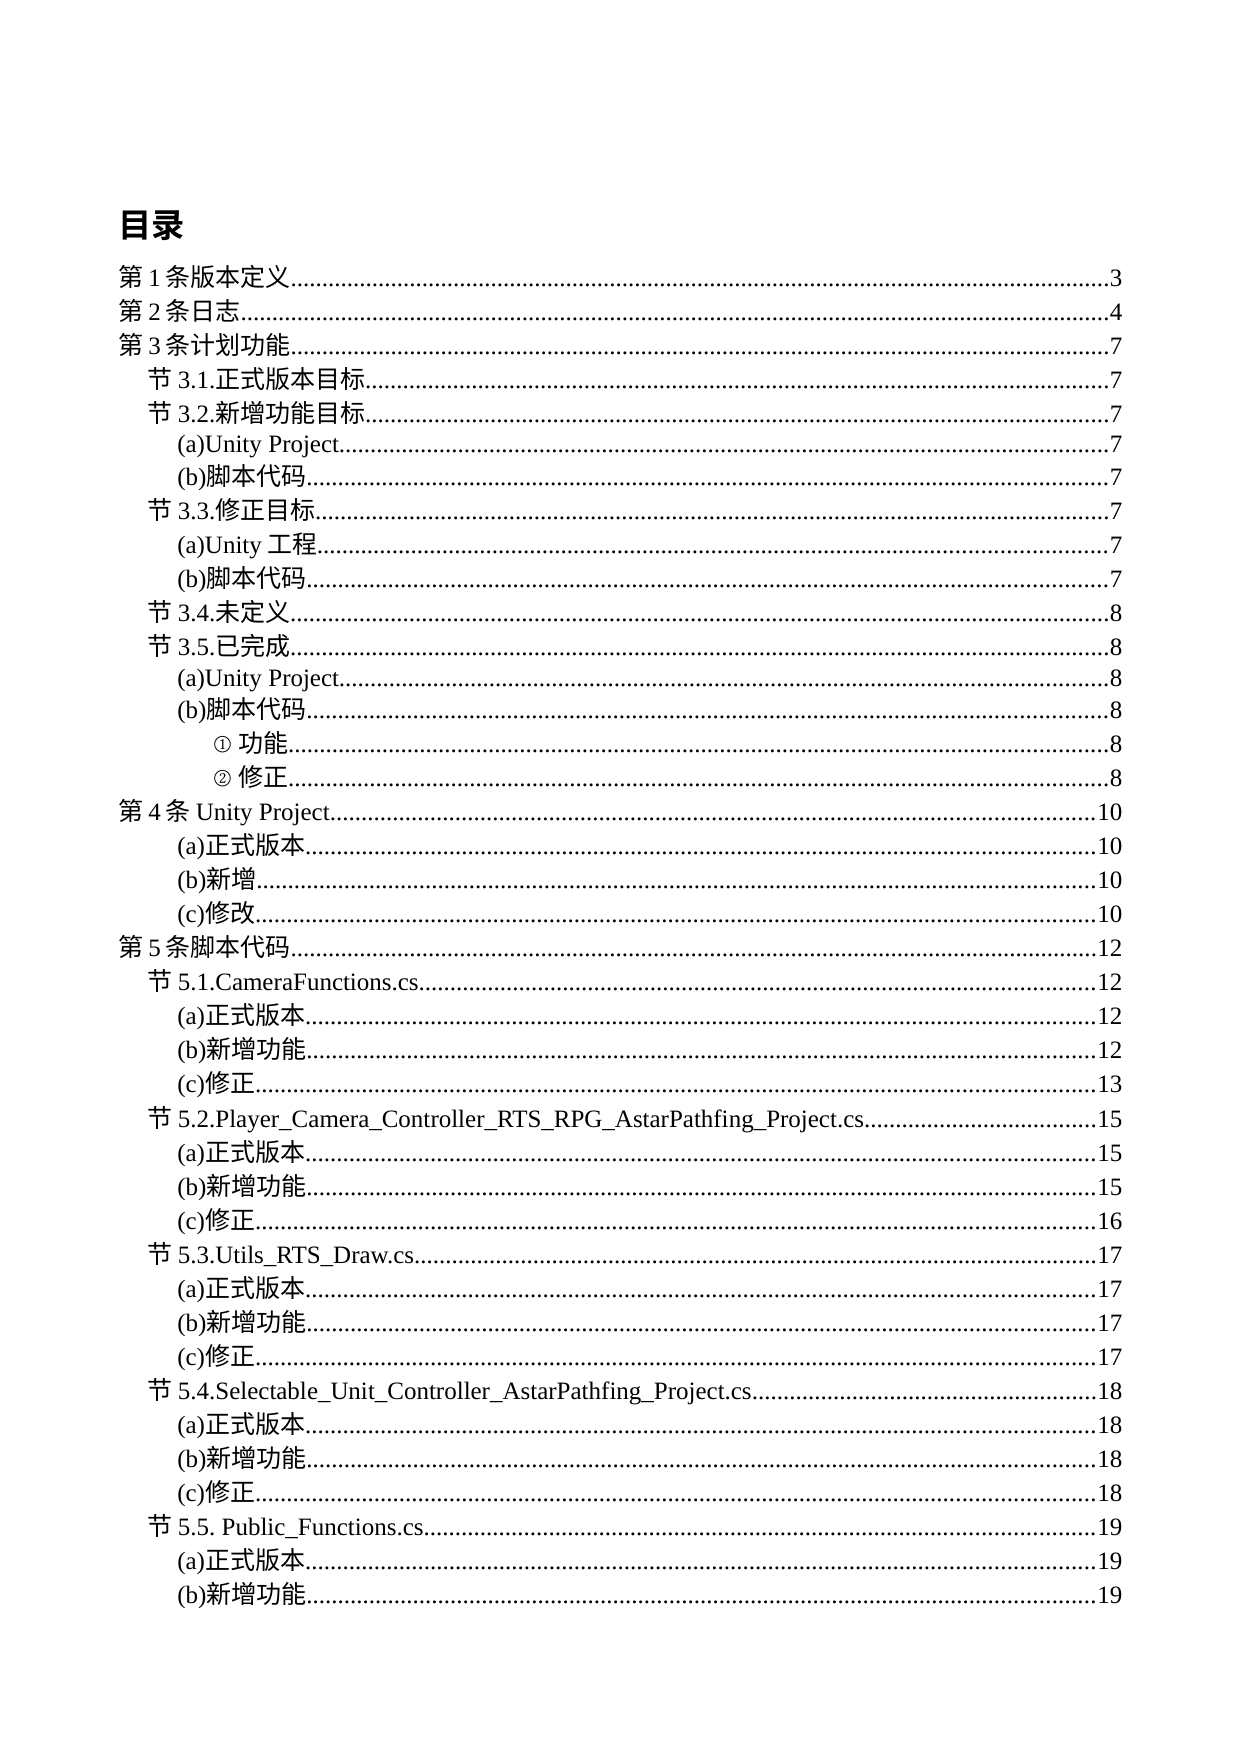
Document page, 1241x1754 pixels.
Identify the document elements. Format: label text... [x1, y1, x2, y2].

text 节3.1.正式版本目标 7 [148, 361, 1122, 396]
text (a)正式版本 18 [177, 1407, 1122, 1441]
text (b)脚本代码 7 [177, 458, 1122, 492]
text (c)修正 16 [177, 1202, 1122, 1236]
text (a)正式版本 15 [177, 1134, 1122, 1168]
text 第1条版本定义 3 [118, 259, 1122, 293]
text 第2条日志 4 [118, 293, 1122, 327]
text 第4条Unity Project 10 [118, 794, 1122, 828]
text (a)正式版本 17 [177, 1271, 1122, 1304]
subtitle 目录 [118, 201, 1122, 247]
text (a)正式版本 10 [177, 828, 1122, 862]
text (a)正式版本 19 [177, 1543, 1122, 1577]
text 节5.1.CameraFunctions.cs 12 [148, 964, 1122, 998]
text 节3.5.已完成 8 [148, 629, 1122, 663]
text (a)正式版本 12 [177, 998, 1122, 1032]
text 节5.3.Utils_RTS_Draw.cs 17 [148, 1236, 1122, 1271]
text (c)修正 18 [177, 1475, 1122, 1509]
text (c)修改 10 [177, 896, 1122, 930]
text (b)新增功能 19 [177, 1577, 1122, 1611]
text (b)脚本代码 8 [177, 691, 1122, 726]
text (a)Unity Project 7 [177, 429, 1122, 458]
text (c)修正 13 [177, 1066, 1122, 1100]
text 节5.5. Public_Functions.cs 19 [148, 1509, 1122, 1543]
text (b)新增功能 17 [177, 1304, 1122, 1339]
text 节3.3.修正目标 7 [148, 492, 1122, 526]
text (c)修正 17 [177, 1339, 1122, 1373]
text (b)脚本代码 7 [177, 561, 1122, 594]
text 第3条计划功能 7 [118, 327, 1122, 361]
text (a)Unity Project 8 [177, 663, 1122, 691]
text (b)新增功能 18 [177, 1441, 1122, 1475]
text (b)新增功能 15 [177, 1168, 1122, 1202]
text (b)新增功能 12 [177, 1032, 1122, 1066]
text (b)新增 10 [177, 862, 1122, 896]
text 节3.4.未定义 8 [148, 594, 1122, 629]
text 节5.4.Selectable_Unit_Controller_AstarPathfing_Project.cs 18 [148, 1373, 1122, 1407]
text ① 功能 8 [207, 726, 1122, 759]
text 节3.2.新增功能目标 7 [148, 396, 1122, 429]
text ② 修正 8 [207, 759, 1122, 794]
text (a)Unity工程 7 [177, 526, 1122, 561]
text 节5.2.Player_Camera_Controller_RTS_RPG_AstarPathfing_Project.cs 15 [148, 1100, 1122, 1134]
text 第5条脚本代码 12 [118, 930, 1122, 964]
